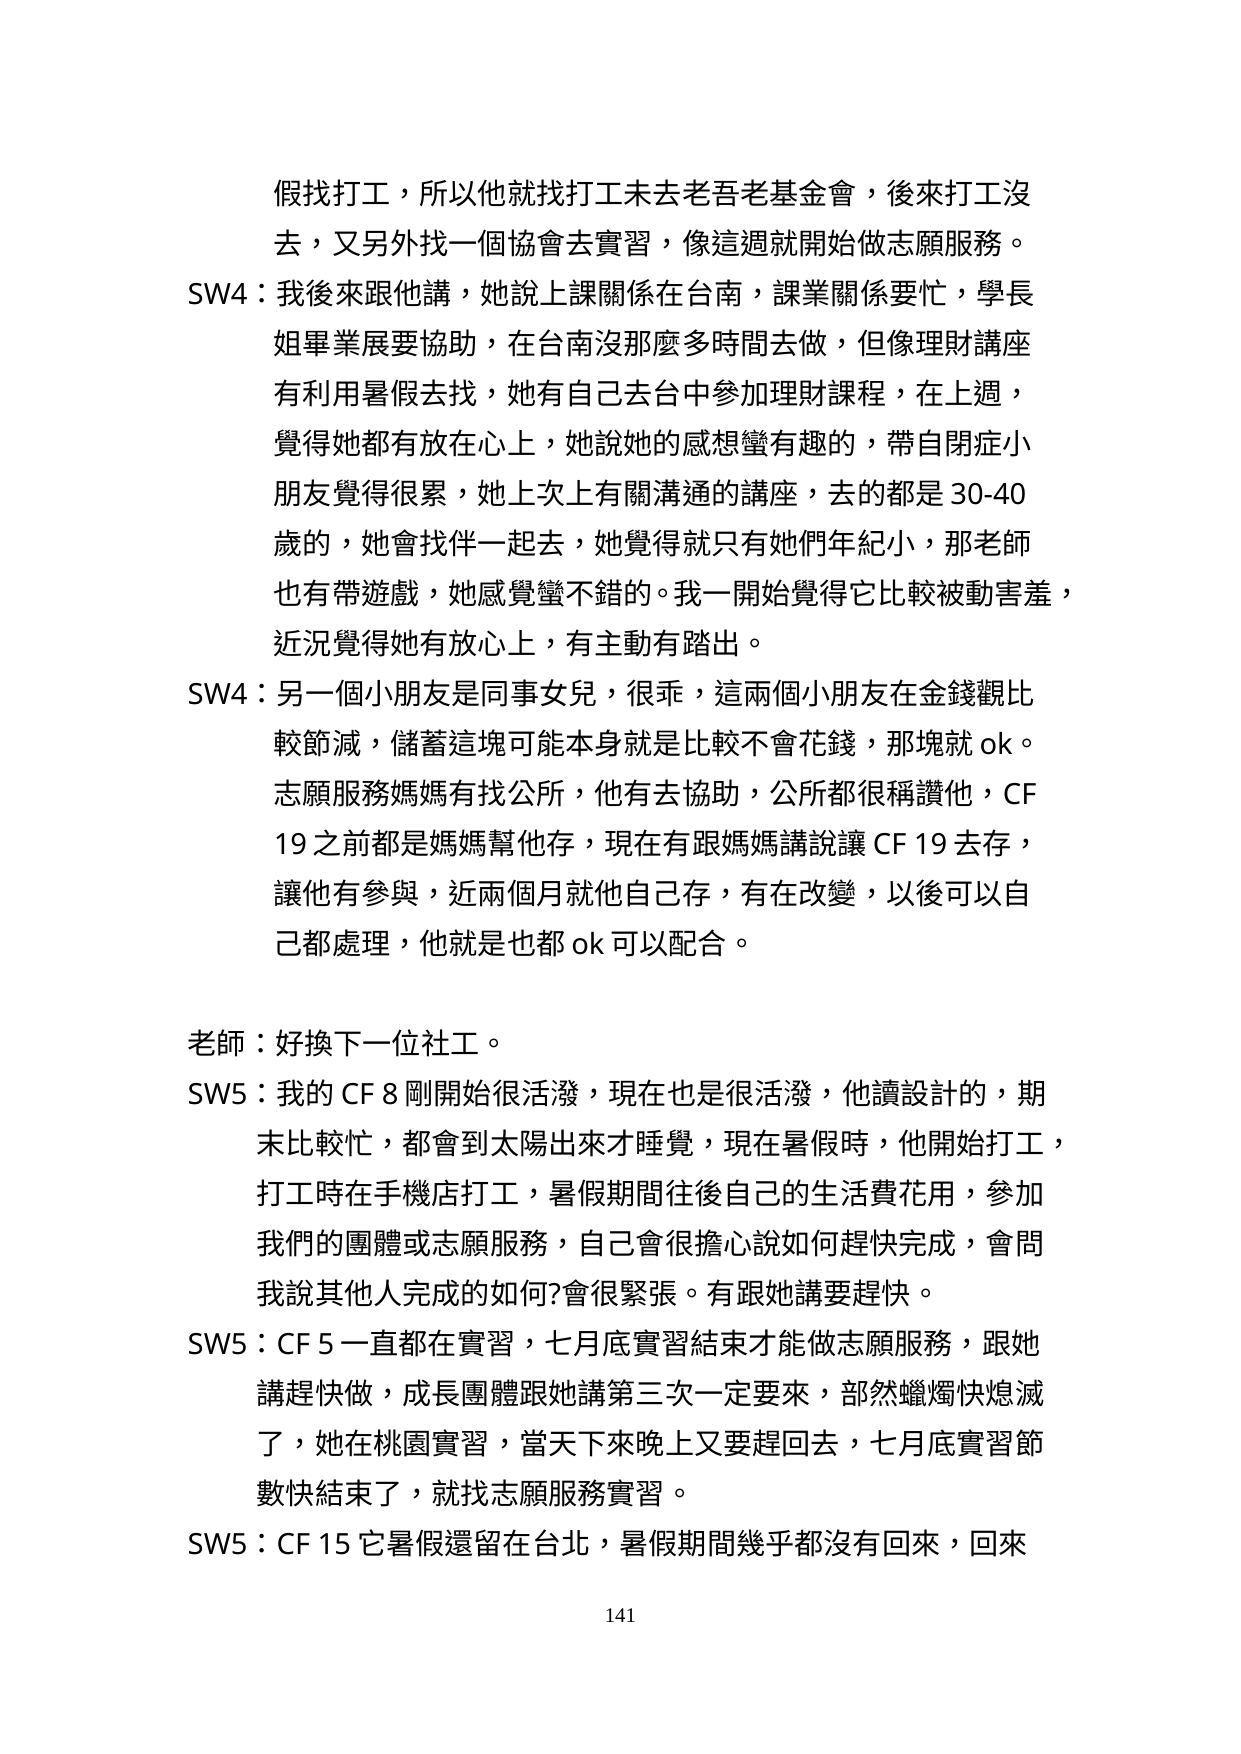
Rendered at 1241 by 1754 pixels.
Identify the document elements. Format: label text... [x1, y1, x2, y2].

text SW4：另一個小朋友是同事女兒，很乖，這兩個小朋友在金錢觀比較節減，儲蓄這塊可能本身就是比較不會花錢，那塊就ok。志願服務媽媽有找公所，他有去協助，公所都很稱讚他，CF 19之前都是媽媽幫他存，現在有跟媽媽講說讓CF 19去存，讓他有參與，近兩個月就他自己存，有在改變，以後可以自己都處理，他就是也都ok可以配合。 [187, 664, 1053, 964]
text SW5：CF 15它暑假還留在台北，暑假期間幾乎都沒有回來，回來 [187, 1514, 1053, 1564]
text SW4：我後來跟他講，她說上課關係在台南，課業關係要忙，學長姐畢業展要協助，在台南沒那麼多時間去做，但像理財講座有利用暑假去找，她有自己去台中參加理財課程，在上週，覺得她都有放在心上，她說她的感想蠻有趣的，帶自閉症小朋友覺得很累，她上次上有關溝通的講座，去的都是30-40歲的，她會找伴一起去，她覺得就只有她們年紀小，那老師也有帶遊戲，她感覺蠻不錯的。我一開始覺得它比較被動害羞，近況覺得她有放心上，有主動有踏出。 [187, 264, 1053, 664]
text 假找打工，所以他就找打工未去老吾老基金會，後來打工沒去，又另外找一個協會去實習，像這週就開始做志願服務。 [187, 164, 1053, 264]
text SW5：我的CF 8剛開始很活潑，現在也是很活潑，他讀設計的，期末比較忙，都會到太陽出來才睡覺，現在暑假時，他開始打工，打工時在手機店打工，暑假期間往後自己的生活費花用，參加我們的團體或志願服務，自己會很擔心說如何趕快完成，會問我說其他人完成的如何?會很緊張。有跟她講要趕快。 [187, 1064, 1053, 1314]
text SW5：CF 5一直都在實習，七月底實習結束才能做志願服務，跟她講趕快做，成長團體跟她講第三次一定要來，部然蠟燭快熄滅了，她在桃園實習，當天下來晚上又要趕回去，七月底實習節數快結束了，就找志願服務實習。 [187, 1314, 1053, 1514]
text 老師：好換下一位社工。 [187, 1014, 1053, 1064]
